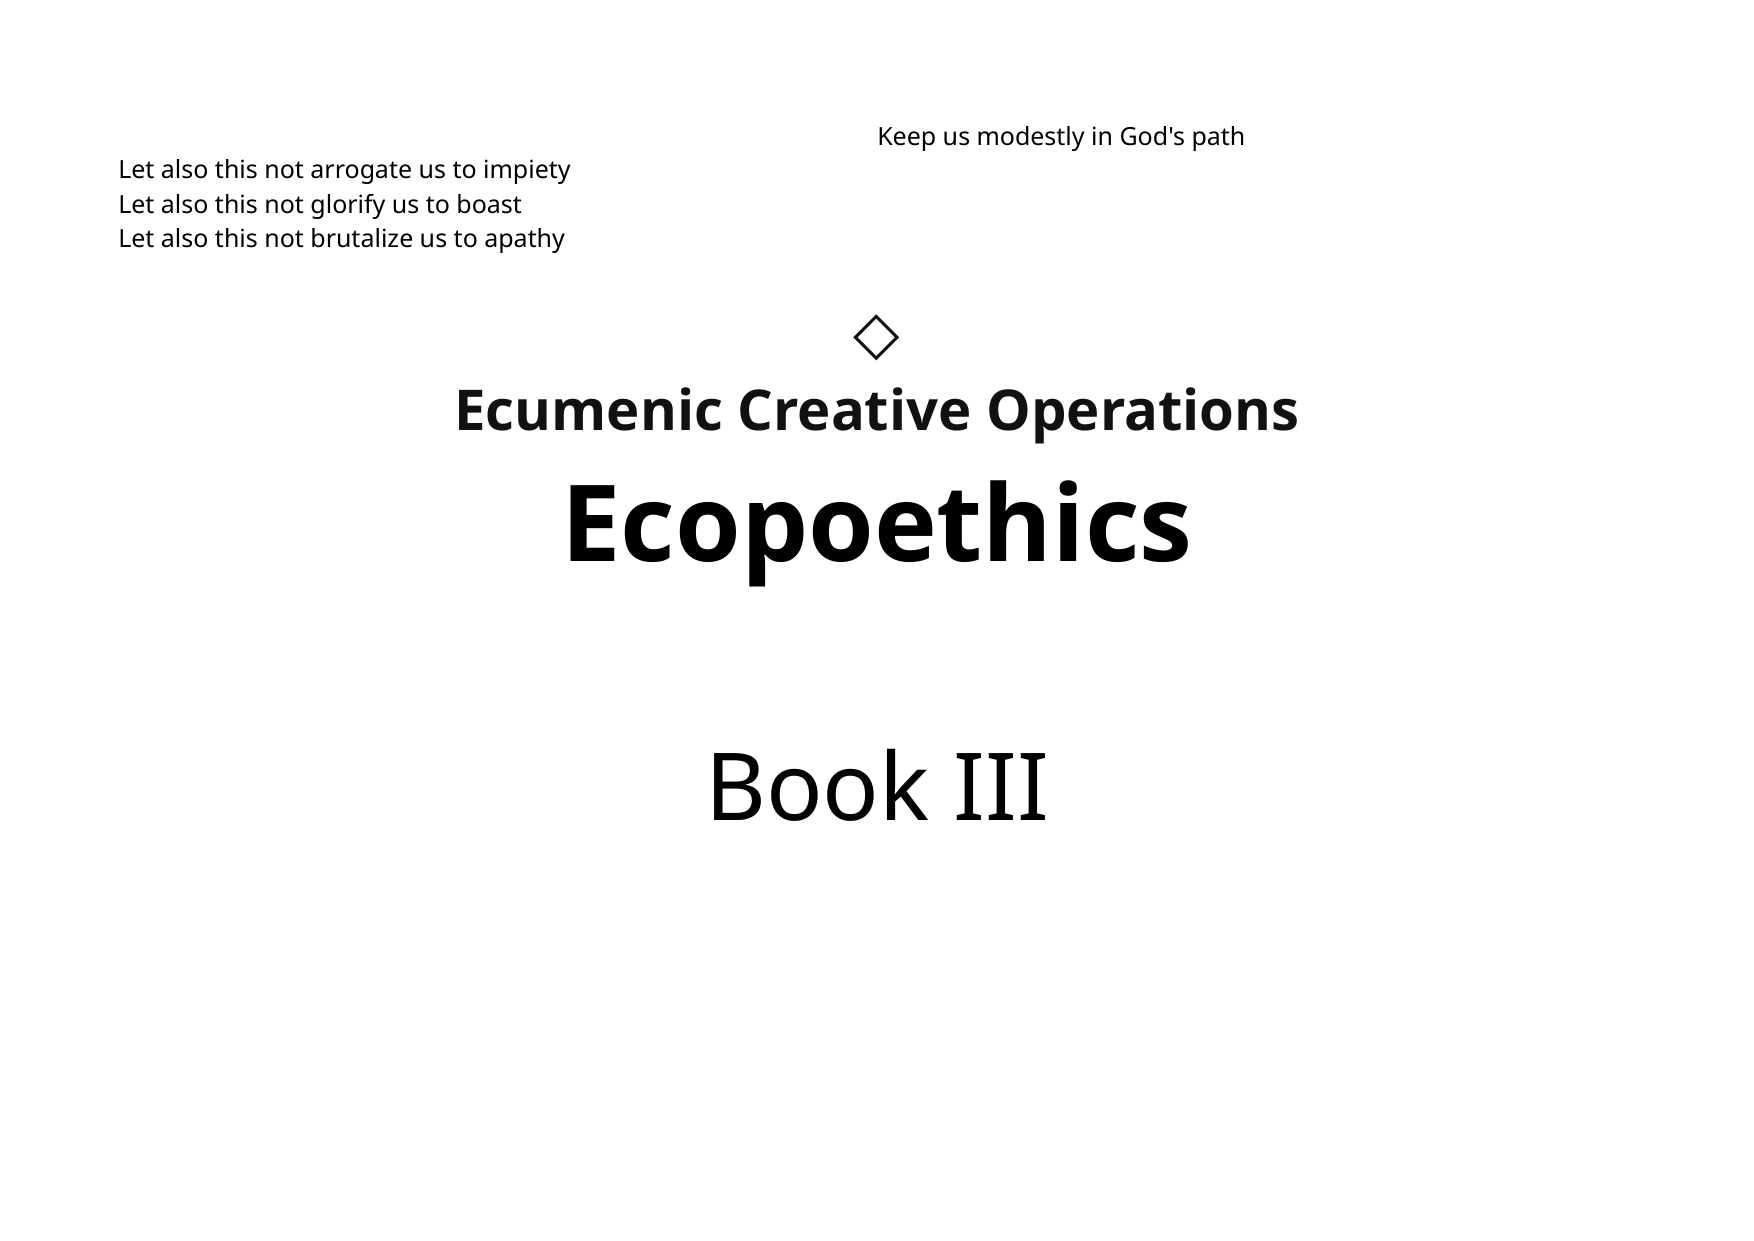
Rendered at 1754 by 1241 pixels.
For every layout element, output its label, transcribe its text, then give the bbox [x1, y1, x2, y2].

text ◇ [118, 288, 1636, 371]
text Let also this not arrogate us to impiety [118, 152, 877, 186]
text Ecopoethics [118, 447, 1636, 592]
text Ecumenic Creative Operations [118, 371, 1636, 447]
text Let also this not brutalize us to apathy [118, 220, 877, 254]
text Let also this not glorify us to boast [118, 186, 877, 220]
text Keep us modestly in God's path [877, 118, 1636, 152]
text Book III [118, 720, 1636, 847]
